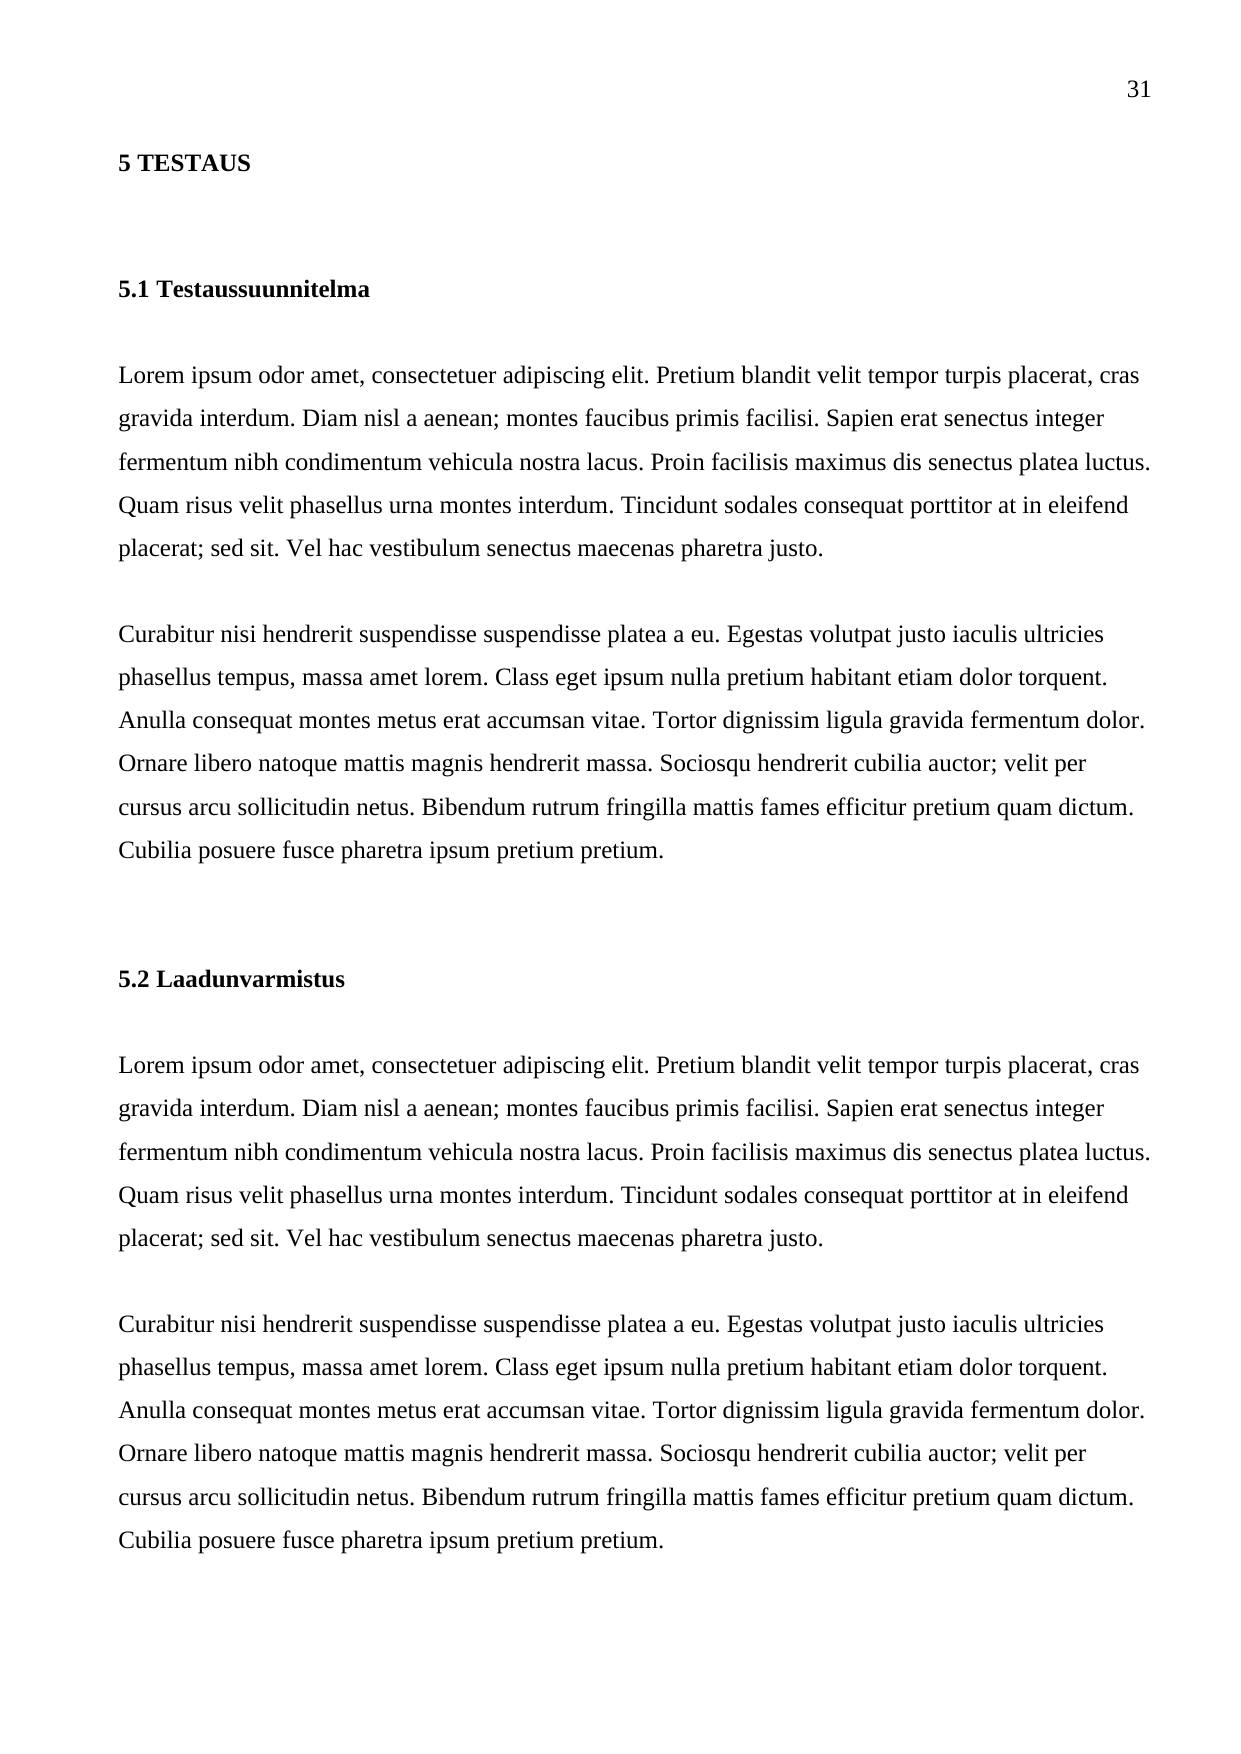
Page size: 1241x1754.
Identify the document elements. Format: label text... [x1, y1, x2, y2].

text Lorem ipsum odor amet, consectetuer adipiscing elit. Pretium blandit velit tempor turpis placerat, cras gravida interdum. Diam nisl a aenean; montes faucibus primis facilisi. Sapien erat senectus integer fermentum nibh condimentum vehicula nostra lacus. Proin facilisis maximus dis senectus platea luctus. Quam risus velit phasellus urna montes interdum. Tincidunt sodales consequat porttitor at in eleifend placerat; sed sit. Vel hac vestibulum senectus maecenas pharetra justo. [118, 1050, 1152, 1252]
subtitle Testaussuunnitelma [118, 274, 1152, 303]
text Lorem ipsum odor amet, consectetuer adipiscing elit. Pretium blandit velit tempor turpis placerat, cras gravida interdum. Diam nisl a aenean; montes faucibus primis facilisi. Sapien erat senectus integer fermentum nibh condimentum vehicula nostra lacus. Proin facilisis maximus dis senectus platea luctus. Quam risus velit phasellus urna montes interdum. Tincidunt sodales consequat porttitor at in eleifend placerat; sed sit. Vel hac vestibulum senectus maecenas pharetra justo. [118, 360, 1152, 562]
text Curabitur nisi hendrerit suspendisse suspendisse platea a eu. Egestas volutpat justo iaculis ultricies phasellus tempus, massa amet lorem. Class eget ipsum nulla pretium habitant etiam dolor torquent. Anulla consequat montes metus erat accumsan vitae. Tortor dignissim ligula gravida fermentum dolor. Ornare libero natoque mattis magnis hendrerit massa. Sociosqu hendrerit cubilia auctor; velit per cursus arcu sollicitudin netus. Bibendum rutrum fringilla mattis fames efficitur pretium quam dictum. Cubilia posuere fusce pharetra ipsum pretium pretium. [118, 1309, 1152, 1553]
subtitle Laadunvarmistus [118, 964, 1152, 993]
text Curabitur nisi hendrerit suspendisse suspendisse platea a eu. Egestas volutpat justo iaculis ultricies phasellus tempus, massa amet lorem. Class eget ipsum nulla pretium habitant etiam dolor torquent. Anulla consequat montes metus erat accumsan vitae. Tortor dignissim ligula gravida fermentum dolor. Ornare libero natoque mattis magnis hendrerit massa. Sociosqu hendrerit cubilia auctor; velit per cursus arcu sollicitudin netus. Bibendum rutrum fringilla mattis fames efficitur pretium quam dictum. Cubilia posuere fusce pharetra ipsum pretium pretium. [118, 619, 1152, 863]
subtitle Testaus [118, 148, 1152, 176]
